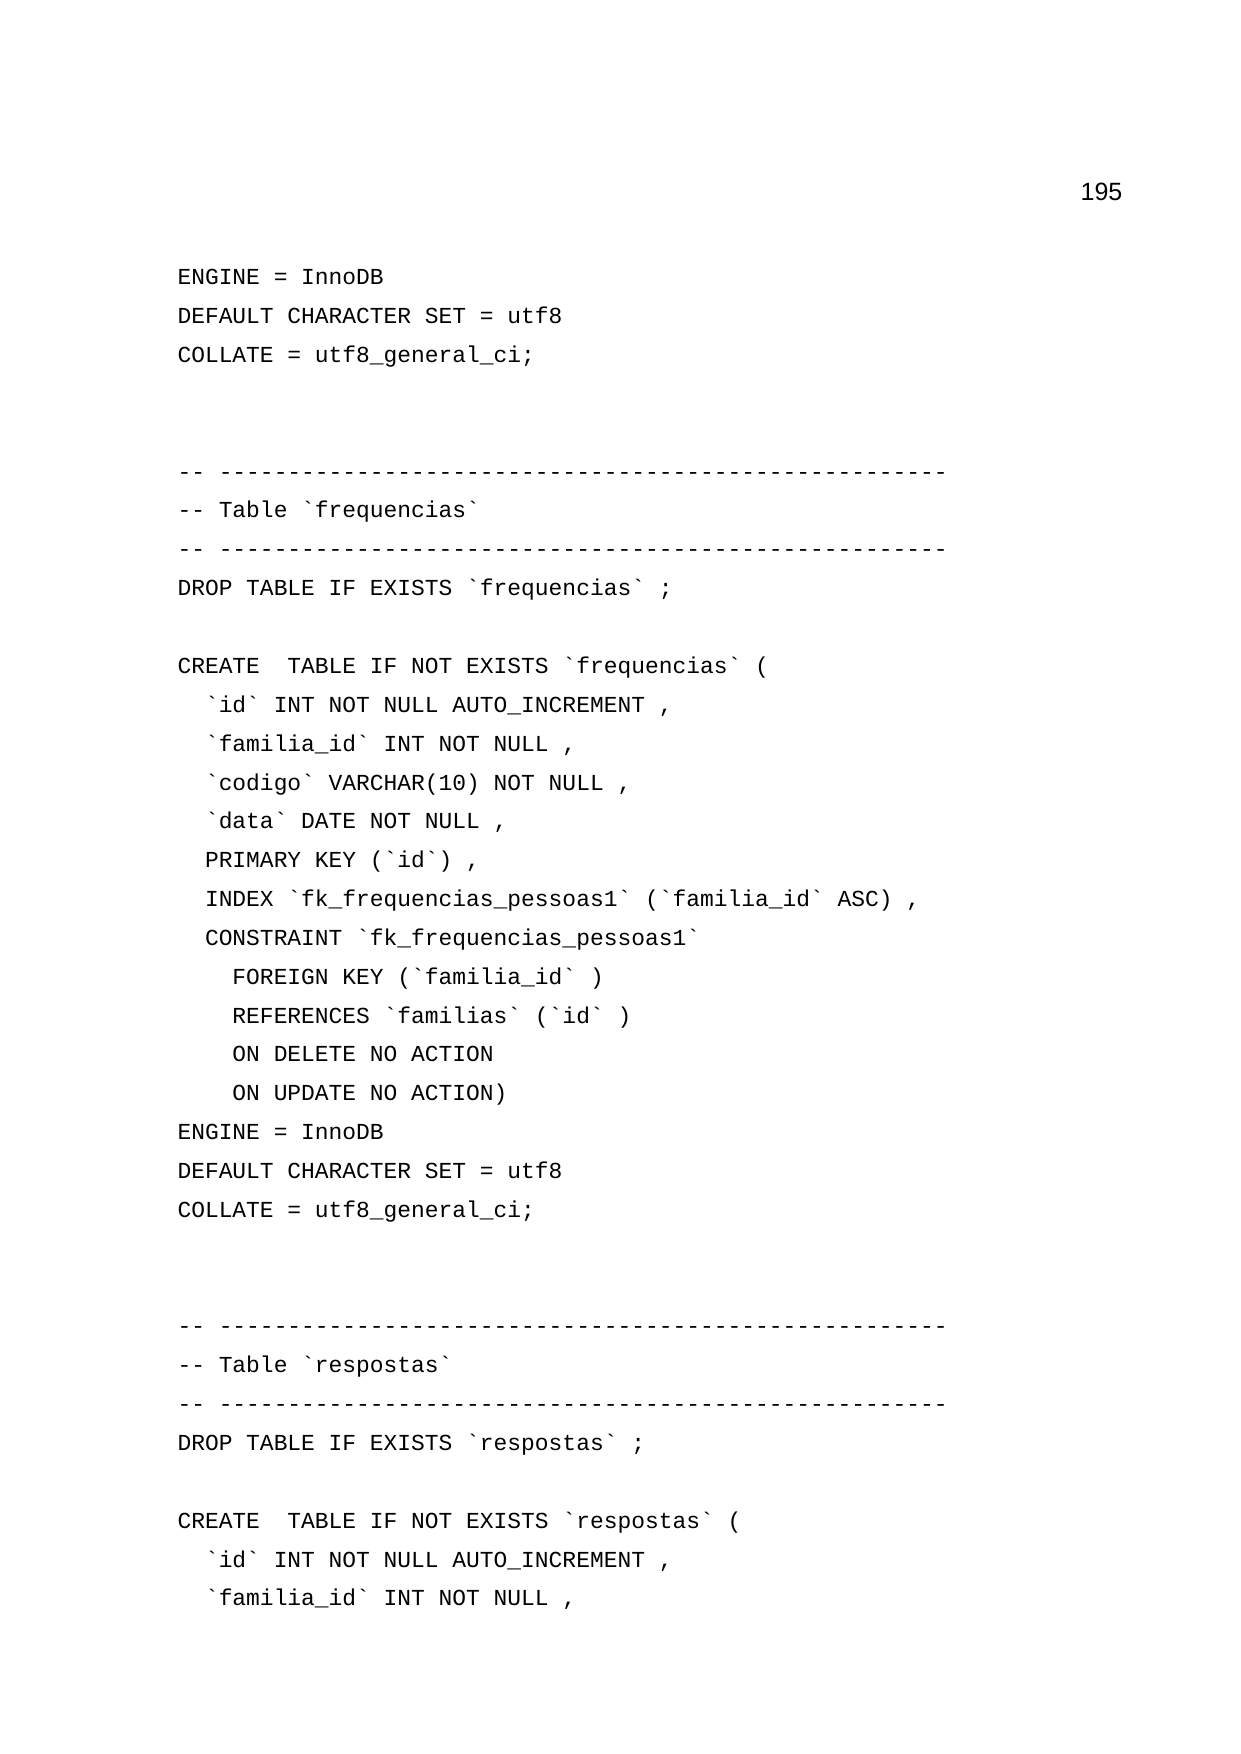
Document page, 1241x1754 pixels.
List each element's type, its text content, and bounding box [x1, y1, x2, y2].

text `id` INT NOT NULL AUTO_INCREMENT , [177, 693, 1122, 719]
text -- Table `respostas` [177, 1354, 1122, 1379]
text INDEX `fk_frequencias_pessoas1` (`familia_id` ASC) , [177, 887, 1122, 913]
text -- Table `frequencias` [177, 499, 1122, 525]
text COLLATE = utf8_general_ci; [177, 343, 1122, 369]
text DEFAULT CHARACTER SET = utf8 [177, 1159, 1122, 1185]
text REFERENCES `familias` (`id` ) [177, 1004, 1122, 1030]
text DROP TABLE IF EXISTS `frequencias` ; [177, 577, 1122, 602]
text ENGINE = InnoDB [177, 266, 1122, 292]
text PRIMARY KEY (`id`) , [177, 848, 1122, 874]
text `familia_id` INT NOT NULL , [177, 732, 1122, 758]
text `id` INT NOT NULL AUTO_INCREMENT , [177, 1548, 1122, 1574]
text -- ----------------------------------------------------- [177, 460, 1122, 486]
text DEFAULT CHARACTER SET = utf8 [177, 304, 1122, 331]
text ON DELETE NO ACTION [177, 1043, 1122, 1069]
text ENGINE = InnoDB [177, 1121, 1122, 1146]
text CREATE TABLE IF NOT EXISTS `frequencias` ( [177, 654, 1122, 680]
text -- ----------------------------------------------------- [177, 1315, 1122, 1341]
text FOREIGN KEY (`familia_id` ) [177, 965, 1122, 991]
text DROP TABLE IF EXISTS `respostas` ; [177, 1431, 1122, 1457]
text COLLATE = utf8_general_ci; [177, 1198, 1122, 1224]
text -- ----------------------------------------------------- [177, 1392, 1122, 1418]
text `data` DATE NOT NULL , [177, 810, 1122, 836]
text CONSTRAINT `fk_frequencias_pessoas1` [177, 926, 1122, 952]
text -- ----------------------------------------------------- [177, 538, 1122, 564]
text `familia_id` INT NOT NULL , [177, 1587, 1122, 1613]
text `codigo` VARCHAR(10) NOT NULL , [177, 771, 1122, 797]
text CREATE TABLE IF NOT EXISTS `respostas` ( [177, 1509, 1122, 1535]
text ON UPDATE NO ACTION) [177, 1082, 1122, 1108]
